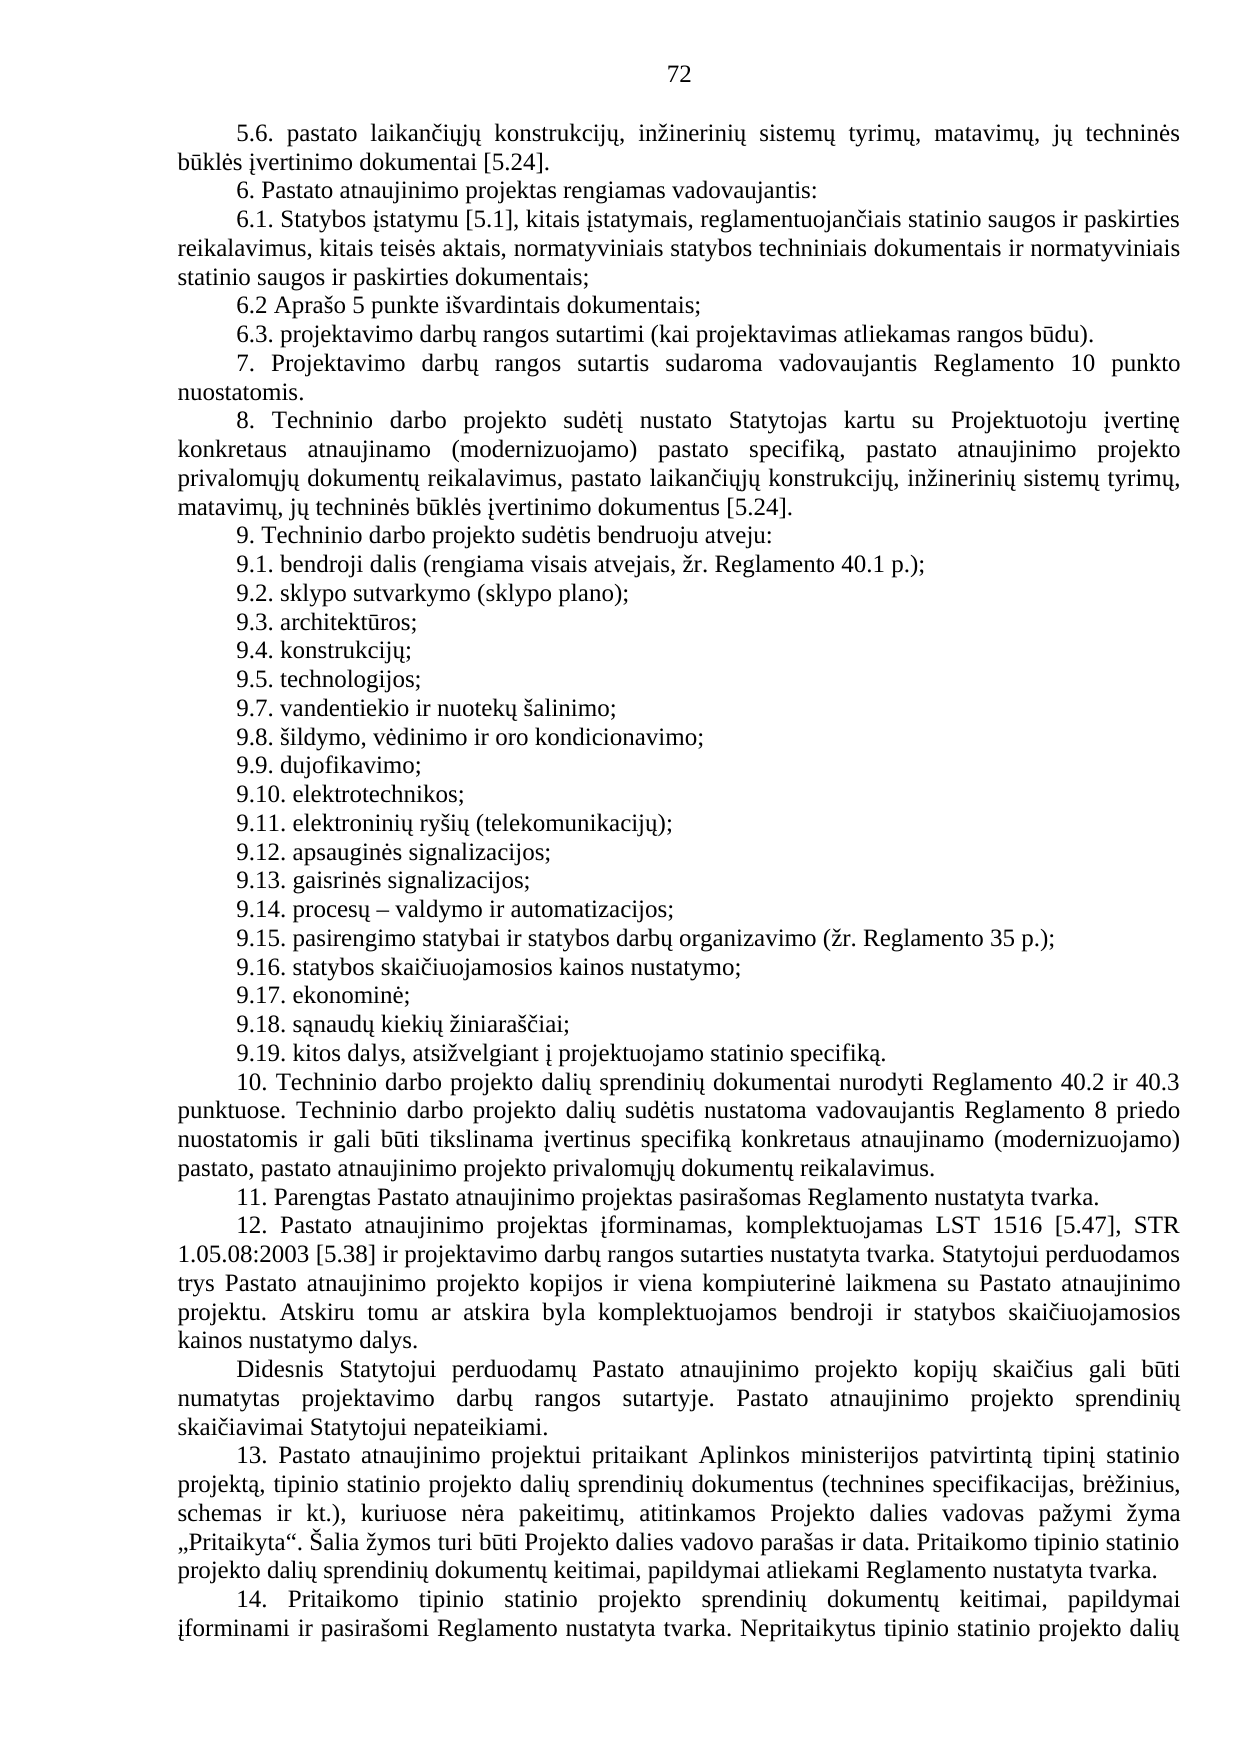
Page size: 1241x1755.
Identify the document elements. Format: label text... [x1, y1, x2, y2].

text 9.13. gaisrinės signalizacijos; [177, 866, 1181, 894]
text 6.3. projektavimo darbų rangos sutartimi (kai projektavimas atliekamas rangos būdu). [177, 319, 1181, 348]
text 11. Parengtas Pastato atnaujinimo projektas pasirašomas Reglamento nustatyta tvarka. [177, 1182, 1181, 1211]
text 9.8. šildymo, vėdinimo ir oro kondicionavimo; [177, 722, 1181, 751]
text 9.19. kitos dalys, atsižvelgiant į projektuojamo statinio specifiką. [177, 1038, 1181, 1067]
text 13. Pastato atnaujinimo projektui pritaikant Aplinkos ministerijos patvirtintą tipinį statinio projektą, tipinio statinio projekto dalių sprendinių dokumentus (technines specifikacijas, brėžinius, schemas ir kt.), kuriuose nėra pakeitimų, atitinkamos Projekto dalies vadovas pažymi žyma „Pritaikyta“. Šalia žymos turi būti Projekto dalies vadovo parašas ir data. Pritaikomo tipinio statinio projekto dalių sprendinių dokumentų keitimai, papildymai atliekami Reglamento nustatyta tvarka. [177, 1441, 1181, 1584]
text 9.14. procesų – valdymo ir automatizacijos; [177, 894, 1181, 923]
text 9.16. statybos skaičiuojamosios kainos nustatymo; [177, 952, 1181, 981]
text 9.7. vandentiekio ir nuotekų šalinimo; [177, 693, 1181, 722]
text 9.3. architektūros; [177, 607, 1181, 636]
text 9.11. elektroninių ryšių (telekomunikacijų); [177, 808, 1181, 837]
text 9.9. dujofikavimo; [177, 751, 1181, 779]
text 14. Pritaikomo tipinio statinio projekto sprendinių dokumentų keitimai, papildymai įforminami ir pasirašomi Reglamento nustatyta tvarka. Nepritaikytus tipinio statinio projekto dalių [177, 1584, 1181, 1642]
text 6. Pastato atnaujinimo projektas rengiamas vadovaujantis: [177, 176, 1181, 204]
text 9.5. technologijos; [177, 664, 1181, 693]
text Didesnis Statytojui perduodamų Pastato atnaujinimo projekto kopijų skaičius gali būti numatytas projektavimo darbų rangos sutartyje. Pastato atnaujinimo projekto sprendinių skaičiavimai Statytojui nepateikiami. [177, 1354, 1181, 1441]
text 9.10. elektrotechnikos; [177, 779, 1181, 808]
text 5.6. pastato laikančiųjų konstrukcijų, inžinerinių sistemų tyrimų, matavimų, jų techninės būklės įvertinimo dokumentai [5.24]. [177, 118, 1181, 176]
text 9.18. sąnaudų kiekių žiniaraščiai; [177, 1009, 1181, 1038]
text 6.2 Aprašo 5 punkte išvardintais dokumentais; [177, 291, 1181, 319]
text 12. Pastato atnaujinimo projektas įforminamas, komplektuojamas LST 1516 [5.47], STR 1.05.08:2003 [5.38] ir projektavimo darbų rangos sutarties nustatyta tvarka. Statytojui perduodamos trys Pastato atnaujinimo projekto kopijos ir viena kompiuterinė laikmena su Pastato atnaujinimo projektu. Atskiru tomu ar atskira byla komplektuojamos bendroji ir statybos skaičiuojamosios kainos nustatymo dalys. [177, 1211, 1181, 1354]
text 7. Projektavimo darbų rangos sutartis sudaroma vadovaujantis Reglamento 10 punkto nuostatomis. [177, 348, 1181, 406]
text 8. Techninio darbo projekto sudėtį nustato Statytojas kartu su Projektuotoju įvertinę konkretaus atnaujinamo (modernizuojamo) pastato specifiką, pastato atnaujinimo projekto privalomųjų dokumentų reikalavimus, pastato laikančiųjų konstrukcijų, inžinerinių sistemų tyrimų, matavimų, jų techninės būklės įvertinimo dokumentus [5.24]. [177, 406, 1181, 521]
text 9. Techninio darbo projekto sudėtis bendruoju atveju: [177, 521, 1181, 549]
text 10. Techninio darbo projekto dalių sprendinių dokumentai nurodyti Reglamento 40.2 ir 40.3 punktuose. Techninio darbo projekto dalių sudėtis nustatoma vadovaujantis Reglamento 8 priedo nuostatomis ir gali būti tikslinama įvertinus specifiką konkretaus atnaujinamo (modernizuojamo) pastato, pastato atnaujinimo projekto privalomųjų dokumentų reikalavimus. [177, 1067, 1181, 1182]
text 9.2. sklypo sutvarkymo (sklypo plano); [177, 578, 1181, 607]
text 6.1. Statybos įstatymu [5.1], kitais įstatymais, reglamentuojančiais statinio saugos ir paskirties reikalavimus, kitais teisės aktais, normatyviniais statybos techniniais dokumentais ir normatyviniais statinio saugos ir paskirties dokumentais; [177, 204, 1181, 291]
text 9.1. bendroji dalis (rengiama visais atvejais, žr. Reglamento 40.1 p.); [177, 549, 1181, 578]
text 9.12. apsauginės signalizacijos; [177, 837, 1181, 866]
text 9.4. konstrukcijų; [177, 636, 1181, 664]
text 9.15. pasirengimo statybai ir statybos darbų organizavimo (žr. Reglamento 35 p.); [177, 923, 1181, 952]
text 9.17. ekonominė; [177, 981, 1181, 1009]
